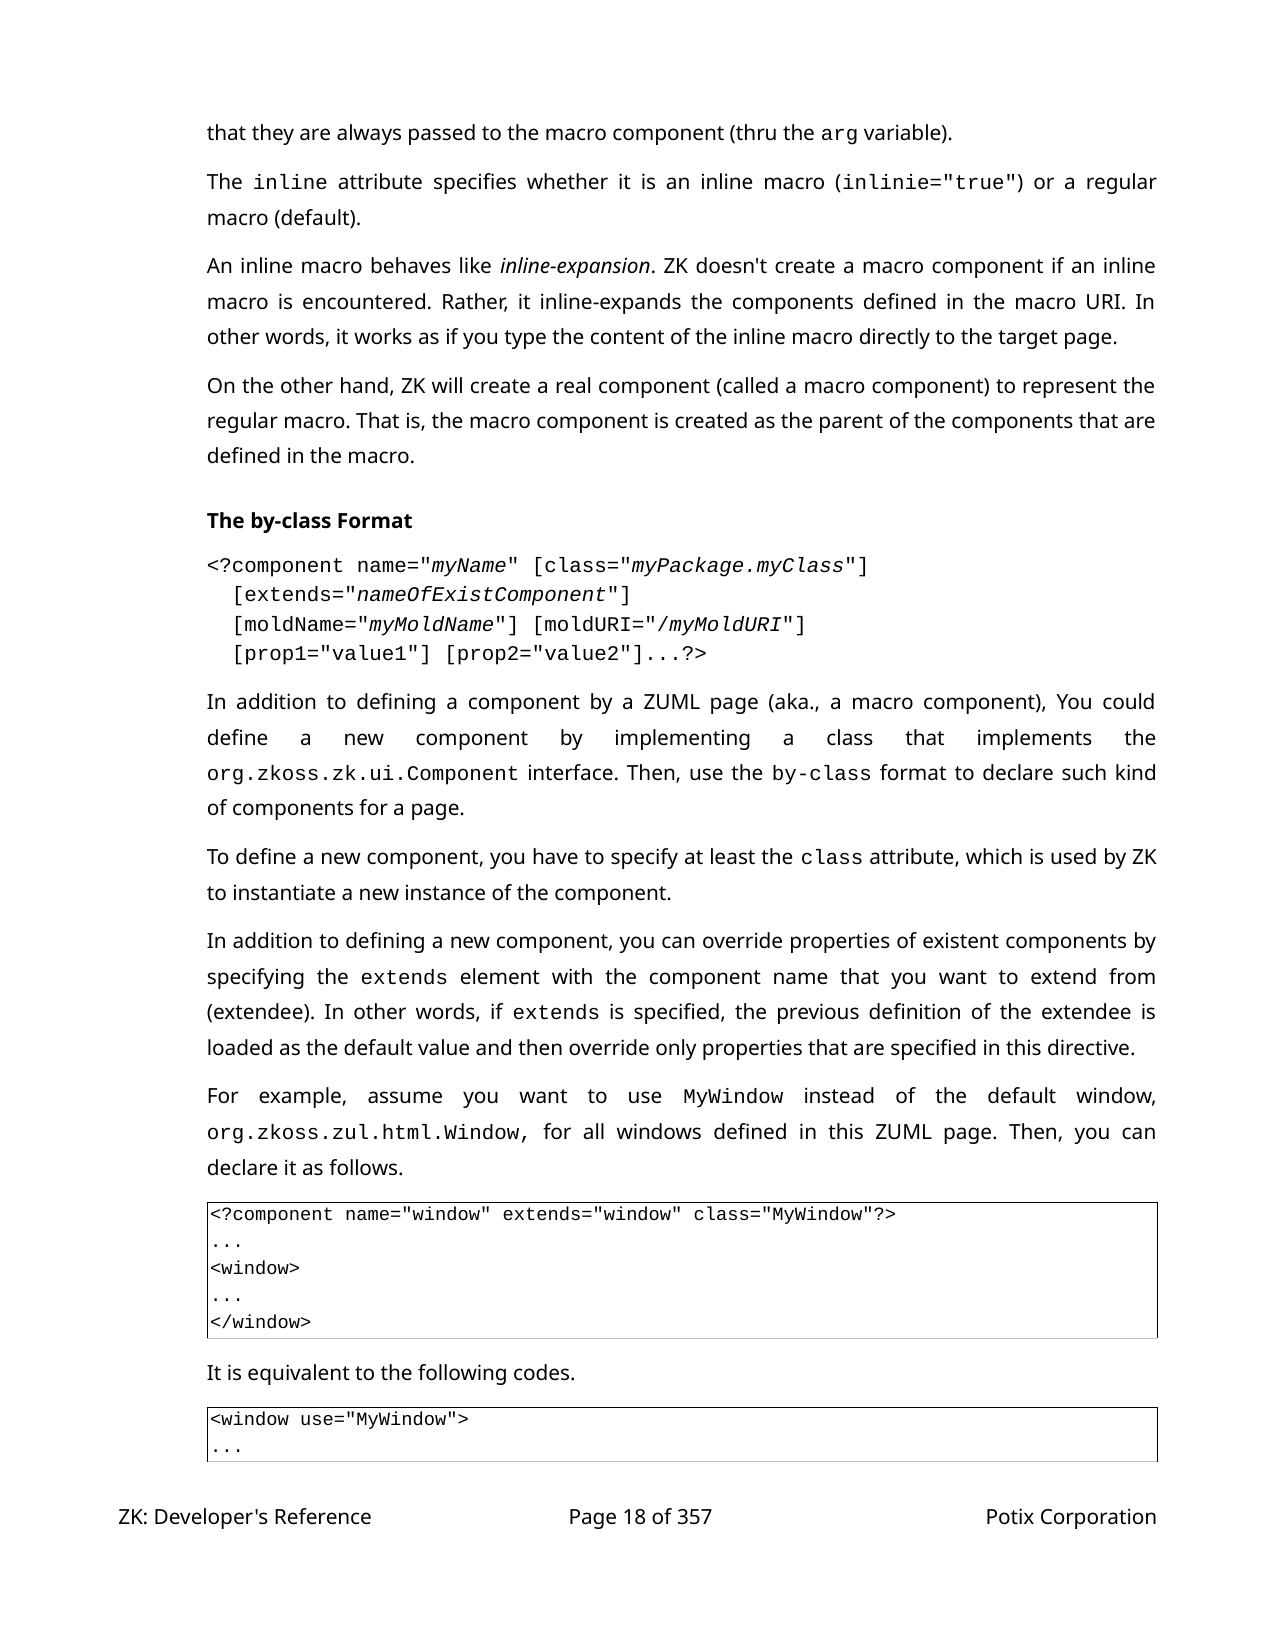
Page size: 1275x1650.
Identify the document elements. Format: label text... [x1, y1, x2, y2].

text For example, assume you want to use MyWindow instead of the default window, org.zkoss.zul.html.Window, for all windows defined in this ZUML page. Then, you can declare it as follows. [207, 1082, 1157, 1181]
text <?component name="window" extends="window" class="MyWindow"?> [208, 1203, 1157, 1226]
text In addition to defining a component by a ZUML page (aka., a macro component), You could define a new component by implementing a class that implements the org.zkoss.zk.ui.Component interface. Then, use the by-class format to declare such kind of components for a page. [207, 687, 1157, 822]
text </window> [208, 1310, 1157, 1338]
text The inline attribute specifies whether it is an inline macro (inlinie="true") or a regular macro (default). [207, 167, 1157, 231]
text In addition to defining a new component, you can override properties of existent components by specifying the extends element with the component name that you want to extend from (extendee). In other words, if extends is specified, the previous definition of the extendee is loaded as the default value and then override only properties that are specified in this directive. [207, 927, 1157, 1061]
text ... [208, 1283, 1157, 1307]
text <window> [208, 1256, 1157, 1280]
text <window use="MyWindow"> [208, 1408, 1157, 1431]
text ... [208, 1229, 1157, 1253]
subtitle The by-class Format [207, 506, 1157, 534]
text On the other hand, ZK will create a real component (called a macro component) to represent the regular macro. That is, the macro component is created as the parent of the components that are defined in the macro. [207, 371, 1157, 469]
text <?component name="myName" [class="myPackage.myClass"] [extends="nameOfExistComponent"] [moldName="myMoldName"] [moldURI="/myMoldURI"] [prop1="value1"] [prop2="value2"]...?> [207, 555, 1157, 667]
text that they are always passed to the macro component (thru the arg variable). [207, 118, 1157, 147]
text An inline macro behaves like inline-expansion. ZK doesn't create a macro component if an inline macro is encountered. Rather, it inline-expands the components defined in the macro URI. In other words, it works as if you type the content of the inline macro directly to the target page. [207, 252, 1157, 350]
text It is equivalent to the following codes. [207, 1358, 1157, 1386]
text To define a new component, you have to specify at least the class attribute, which is used by ZK to instantiate a new instance of the component. [207, 842, 1157, 906]
text ... [208, 1434, 1157, 1461]
